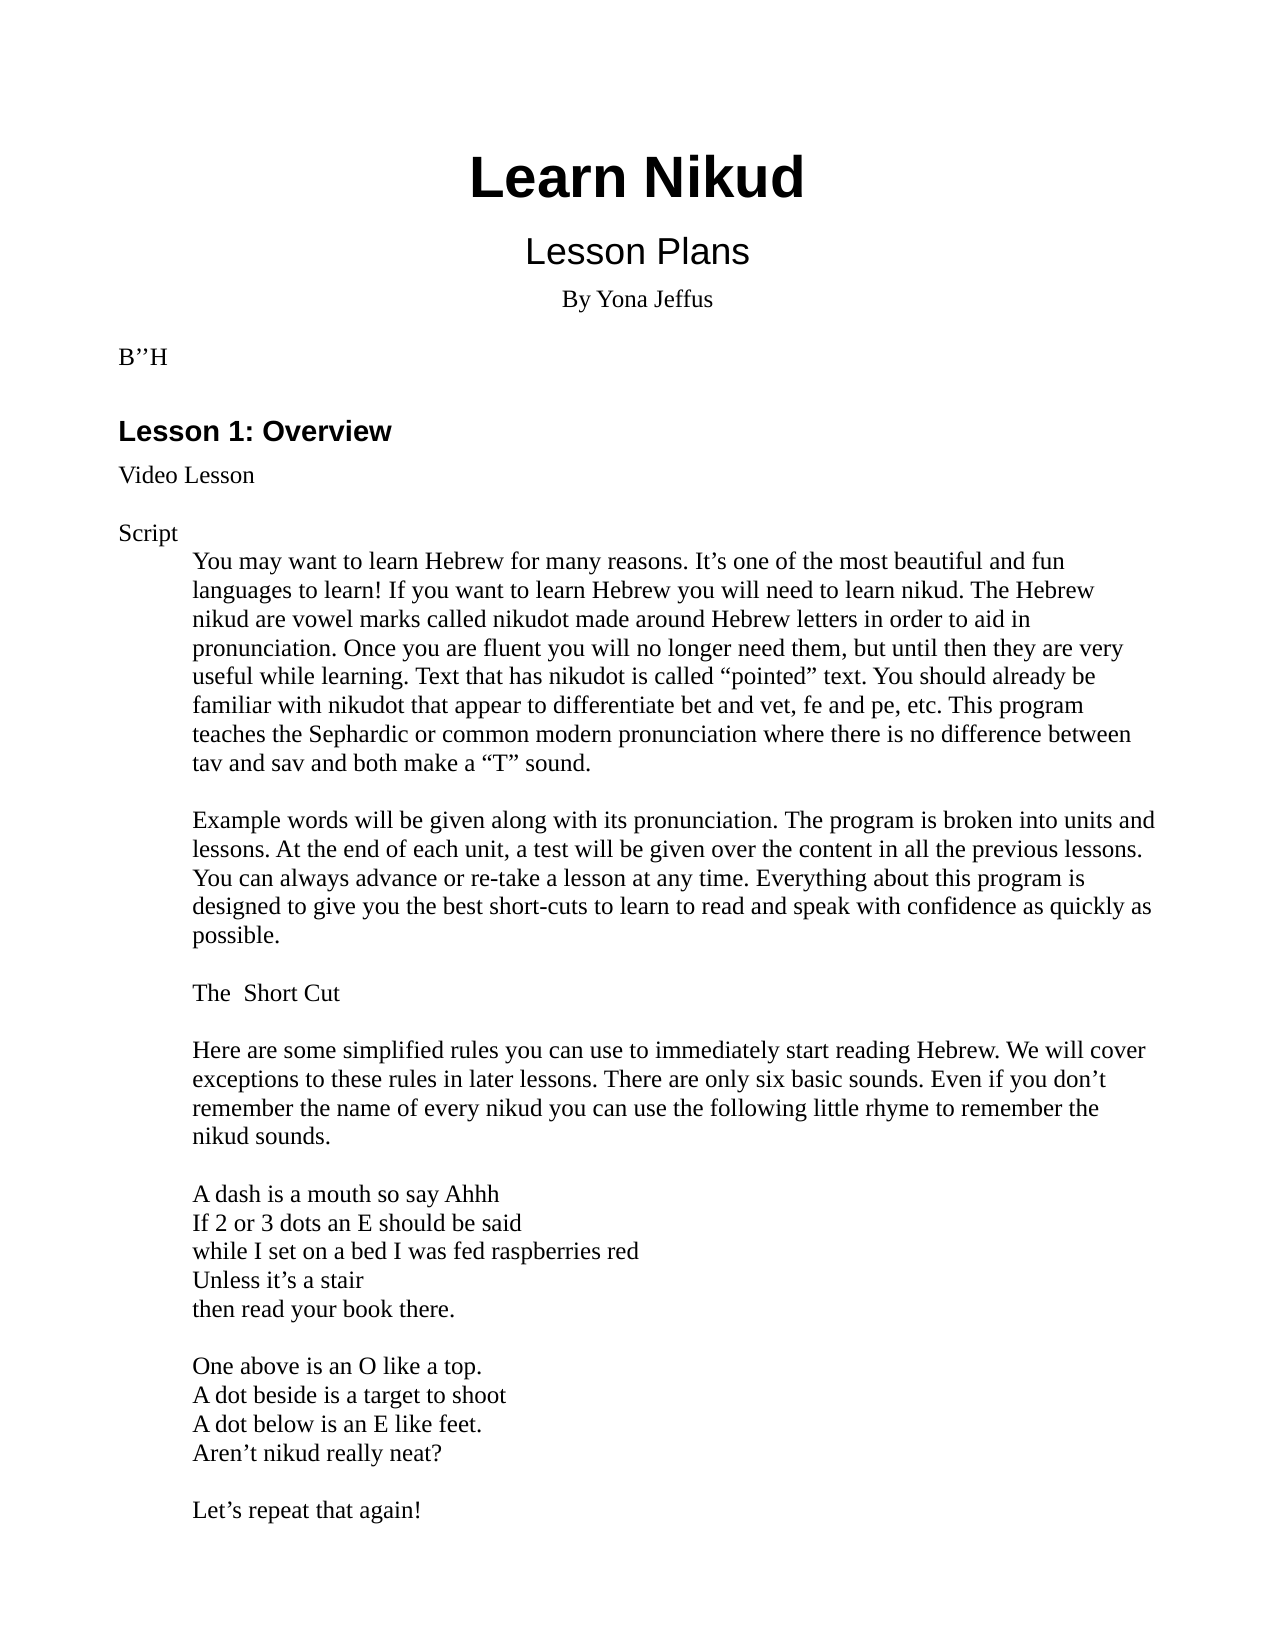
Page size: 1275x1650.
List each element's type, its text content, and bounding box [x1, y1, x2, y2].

text Here are some simplified rules you can use to immediately start reading Hebrew. We will cover exceptions to these rules in later lessons. There are only six basic sounds. Even if you don’t remember the name of every nikud you can use the following little rhyme to remember the nikud sounds. [192, 1035, 1157, 1150]
text Video Lesson [118, 460, 1157, 489]
text Aren’t nikud really neat? [192, 1438, 1157, 1466]
text Unless it’s a stair [192, 1265, 1157, 1294]
title Learn Nikud [118, 143, 1157, 210]
subtitle Lesson Plans [118, 229, 1157, 272]
text A dot below is an E like feet. [192, 1409, 1157, 1438]
text while I set on a bed I was fed raspberries red [192, 1236, 1157, 1265]
text If 2 or 3 dots an E should be said [192, 1208, 1157, 1236]
subtitle Lesson 1: Overview [118, 414, 1157, 448]
text Example words will be given along with its pronunciation. The program is broken into units and lessons. At the end of each unit, a test will be given over the content in all the previous lessons. You can always advance or re-take a lesson at any time. Everything about this program is designed to give you the best short-cuts to learn to read and speak with confidence as quickly as possible. [192, 805, 1157, 949]
text B’’H [118, 342, 1157, 371]
text A dot beside is a target to shoot [192, 1380, 1157, 1409]
text The Short Cut [192, 978, 1157, 1006]
text You may want to learn Hebrew for many reasons. It’s one of the most beautiful and fun languages to learn! If you want to learn Hebrew you will need to learn nikud. The Hebrew nikud are vowel marks called nikudot made around Hebrew letters in order to aid in pronunciation. Once you are fluent you will no longer need them, but until then they are very useful while learning. Text that has nikudot is called “pointed” text. You should already be familiar with nikudot that appear to differentiate bet and vet, fe and pe, etc. This program teaches the Sephardic or common modern pronunciation where there is no difference between tav and sav and both make a “T” sound. [192, 546, 1157, 776]
text By Yona Jeffus [118, 284, 1157, 313]
text A dash is a mouth so say Ahhh [192, 1179, 1157, 1208]
text then read your book there. [192, 1294, 1157, 1323]
text One above is an O like a top. [192, 1351, 1157, 1380]
text Script [118, 518, 1157, 546]
text Let’s repeat that again! [192, 1495, 1157, 1524]
